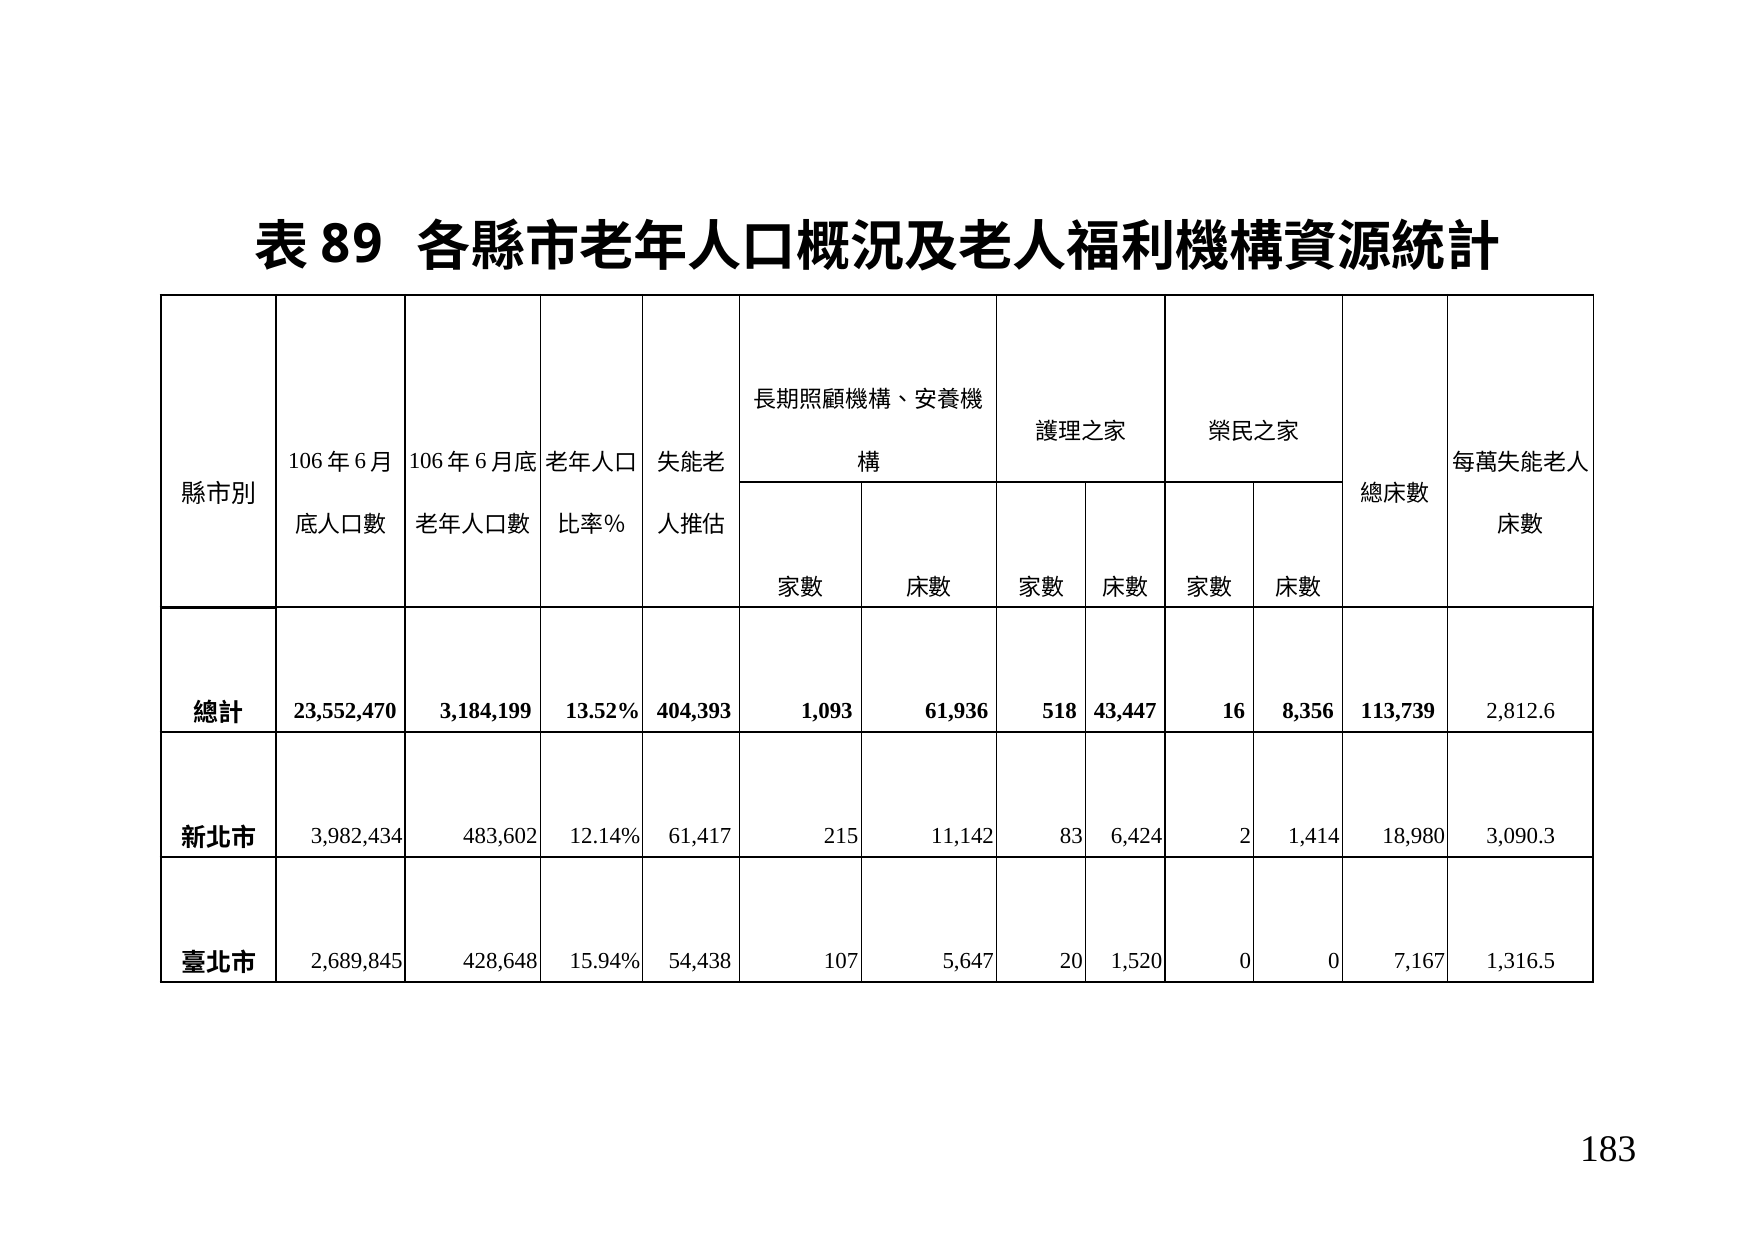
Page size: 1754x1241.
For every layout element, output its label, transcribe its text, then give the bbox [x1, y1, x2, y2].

table_cell 家數 [1166, 483, 1253, 606]
table_cell 13.52% [541, 608, 642, 731]
table_cell 0 [1166, 858, 1253, 981]
table_cell 20 [997, 858, 1085, 981]
table_cell 1,316.5 [1448, 858, 1592, 981]
table_header 老年人口比率％ [541, 296, 642, 606]
table_cell 61,417 [643, 733, 739, 856]
table_cell 1,414 [1254, 733, 1342, 856]
table_cell 404,393 [643, 608, 739, 731]
table_cell 11,142 [862, 733, 996, 856]
table_cell 家數 [997, 483, 1085, 606]
table_cell 113,739 [1343, 608, 1447, 731]
table_cell 15.94% [541, 858, 642, 981]
table_cell 518 [997, 608, 1085, 731]
table_header 失能老人推估 [643, 296, 739, 606]
table_cell 23,552,470 [277, 608, 404, 731]
table_cell 臺北市 [162, 858, 275, 981]
table_cell 3,090.3 [1448, 733, 1592, 856]
table_cell 428,648 [406, 858, 540, 981]
table_header 106年6月底人口數 [277, 296, 404, 606]
table_cell 18,980 [1343, 733, 1447, 856]
table_cell 54,438 [643, 858, 739, 981]
table_header 長期照顧機構、安養機構 [740, 296, 996, 481]
table_header 護理之家 [997, 296, 1164, 481]
table_header 總床數 [1343, 296, 1447, 606]
table_cell 8,356 [1254, 608, 1342, 731]
table_cell 床數 [1254, 483, 1342, 606]
table_cell 107 [740, 858, 861, 981]
table_cell 483,602 [406, 733, 540, 856]
table_cell 83 [997, 733, 1085, 856]
table_cell 2,689,845 [277, 858, 404, 981]
table_header 縣市別 [162, 296, 275, 606]
table_cell 215 [740, 733, 861, 856]
table_header 榮民之家 [1166, 296, 1342, 481]
table_cell 5,647 [862, 858, 996, 981]
table_cell 床數 [1086, 483, 1164, 606]
table_cell 3,184,199 [406, 608, 540, 731]
table_header 每萬失能老人床數 [1448, 296, 1593, 606]
subtitle 表89 各縣市老年人口概況及老人福利機構資源統計 [118, 169, 1636, 294]
table_cell 家數 [740, 483, 861, 606]
table_cell 床數 [862, 483, 996, 606]
table_cell 總計 [162, 609, 275, 731]
table_cell 2,812.6 [1448, 608, 1592, 731]
table_cell 7,167 [1343, 858, 1447, 981]
table_cell 3,982,434 [277, 733, 404, 856]
table_cell 0 [1254, 858, 1342, 981]
table_cell 新北市 [162, 733, 275, 856]
table_cell 12.14% [541, 733, 642, 856]
table_cell 6,424 [1086, 733, 1164, 856]
table_cell 43,447 [1086, 608, 1164, 731]
table_cell 16 [1166, 608, 1253, 731]
table_cell 1,520 [1086, 858, 1164, 981]
table_cell 1,093 [740, 608, 861, 731]
table_cell 2 [1166, 733, 1253, 856]
table_header 106年6月底老年人口數 [406, 296, 540, 606]
table_cell 61,936 [862, 608, 996, 731]
